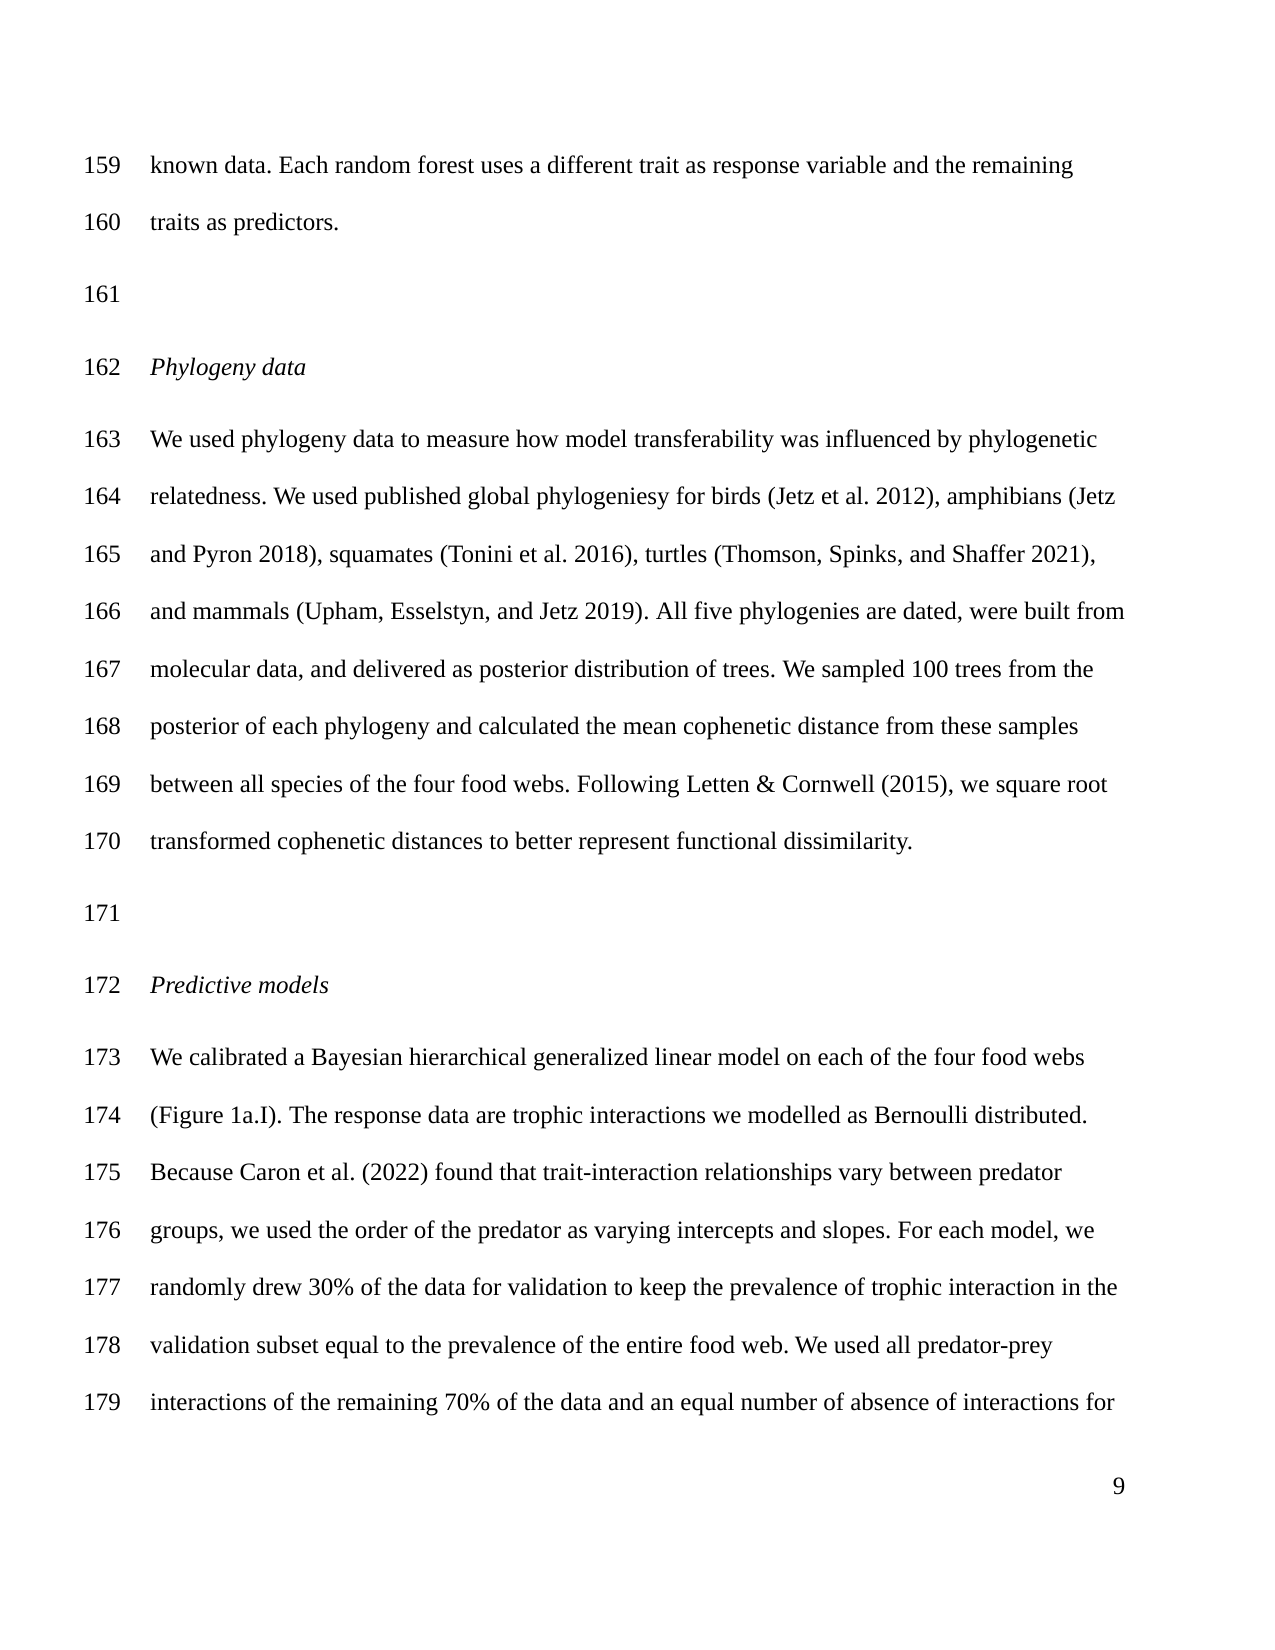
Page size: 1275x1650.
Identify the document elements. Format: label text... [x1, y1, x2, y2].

text known data. Each random forest uses a different trait as response variable and the remaining traits as predictors. [150, 150, 1125, 236]
text We calibrated a Bayesian hierarchical generalized linear model on each of the four food webs (Figure 1a.I). The response data are trophic interactions we modelled as Bernoulli distributed. Because Caron et al. (2022) found that trait-interaction relationships vary between predator groups, we used the order of the predator as varying intercepts and slopes. For each model, we randomly drew 30% of the data for validation to keep the prevalence of trophic interaction in the validation subset equal to the prevalence of the entire food web. We used all predator-prey interactions of the remaining 70% of the data and an equal number of absence of interactions for [150, 1042, 1125, 1416]
text Phylogeny data [150, 352, 1125, 380]
text We used phylogeny data to measure how model transferability was influenced by phylogenetic relatedness. We used published global phylogeniesy for birds (Jetz et al. 2012), amphibians (Jetz and Pyron 2018), squamates (Tonini et al. 2016), turtles (Thomson, Spinks, and Shaffer 2021), and mammals (Upham, Esselstyn, and Jetz 2019). All five phylogenies are dated, were built from molecular data, and delivered as posterior distribution of trees. We sampled 100 trees from the posterior of each phylogeny and calculated the mean cophenetic distance from these samples between all species of the four food webs. Following Letten & Cornwell (2015), we square root transformed cophenetic distances to better represent functional dissimilarity. [150, 424, 1125, 855]
text Predictive models [150, 970, 1125, 999]
